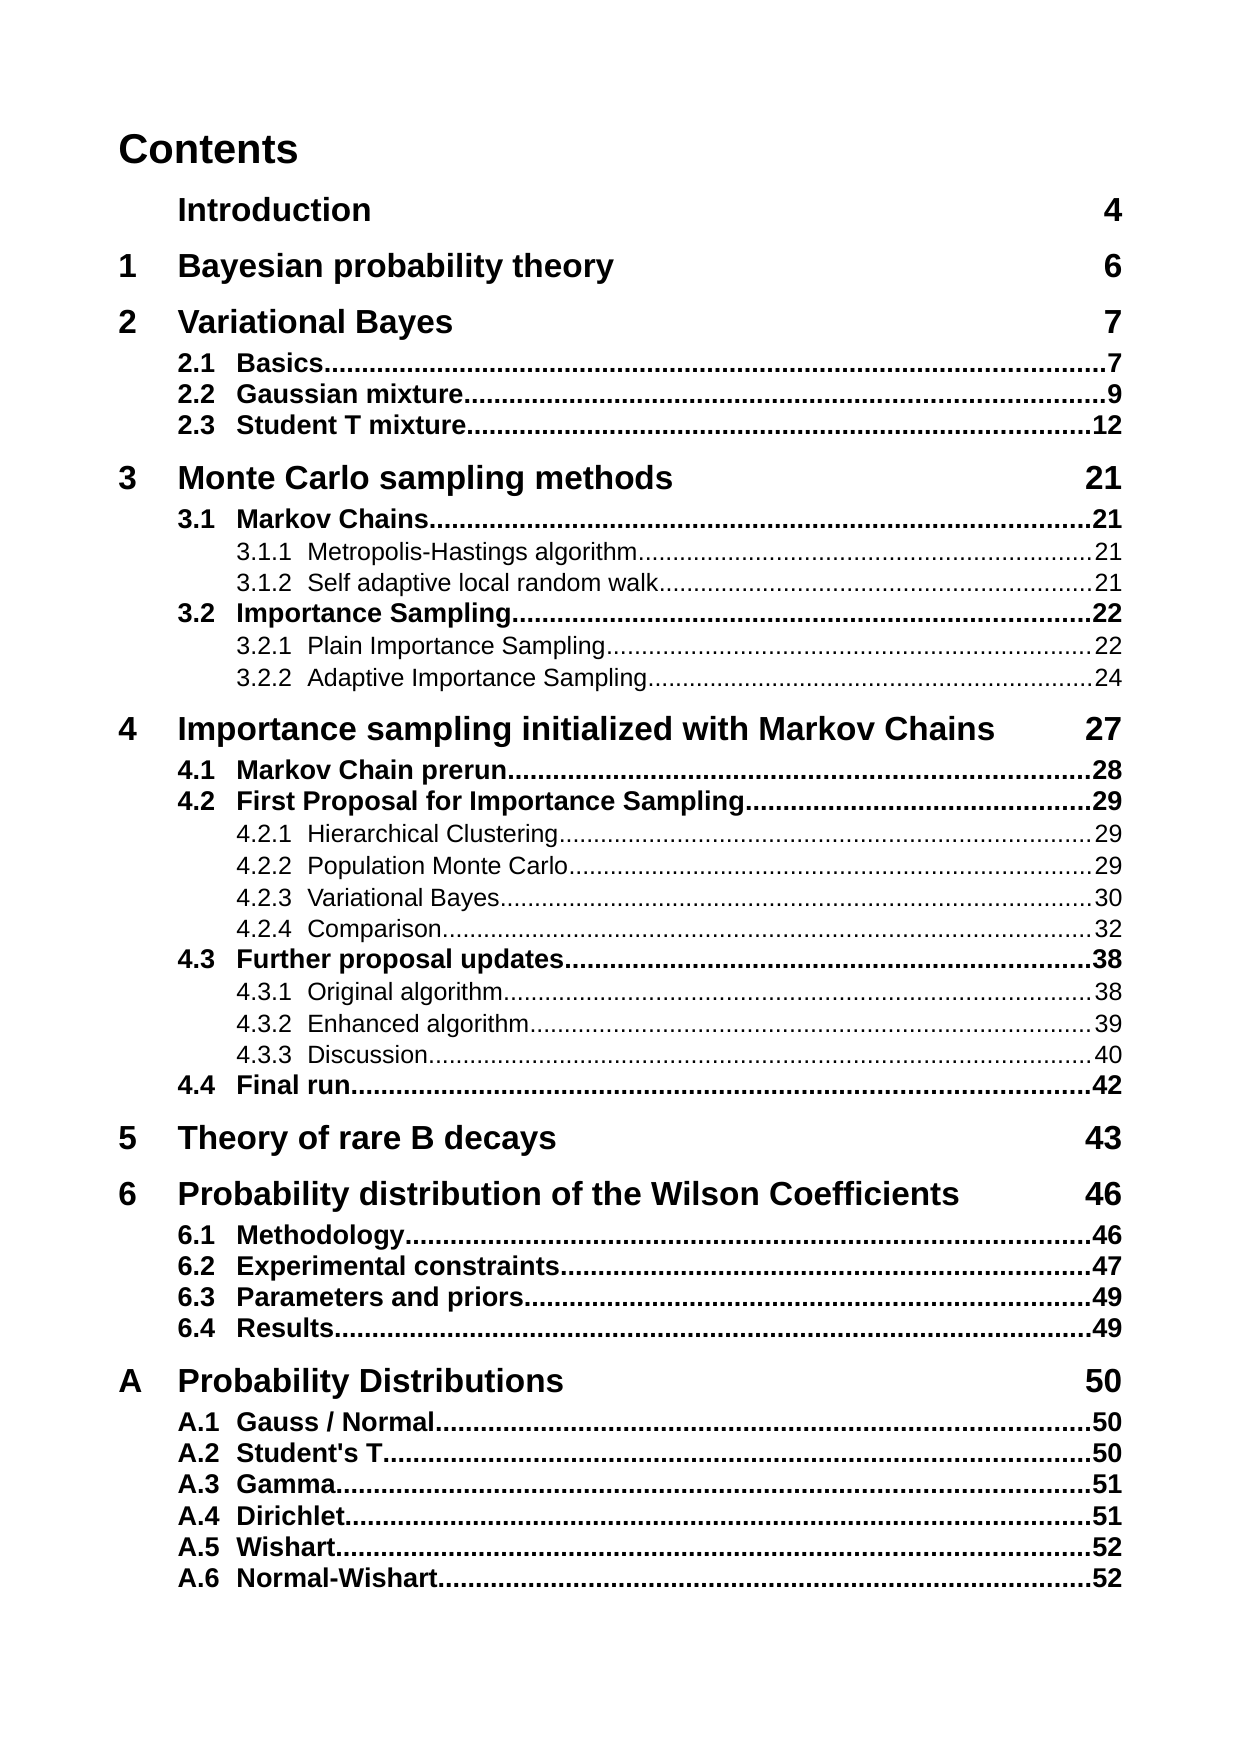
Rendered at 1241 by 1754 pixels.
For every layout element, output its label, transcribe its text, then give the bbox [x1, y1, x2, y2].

text 3.2 Importance Sampling 22 [118, 597, 1122, 628]
text 6.1 Methodology 46 [118, 1219, 1122, 1250]
text 3 Monte Carlo sampling methods 21 [118, 458, 1122, 497]
text 4.2.2 Population Monte Carlo 29 [136, 851, 1122, 880]
text A Probability Distributions 50 [118, 1361, 1122, 1400]
text 4.3.2 Enhanced algorithm 39 [136, 1009, 1122, 1038]
text A.4 Dirichlet 51 [118, 1499, 1122, 1531]
text 4.3 Further proposal updates 38 [118, 943, 1122, 974]
text 2 Variational Bayes 7 [118, 302, 1122, 341]
text 4 Importance sampling initialized with Markov Chains 27 [118, 709, 1122, 748]
text 3.1.1 Metropolis-Hastings algorithm 21 [136, 537, 1122, 566]
text 2.3 Student T mixture 12 [118, 409, 1122, 441]
text 2.2 Gaussian mixture 9 [118, 378, 1122, 409]
text 4.3.1 Original algorithm 38 [136, 977, 1122, 1006]
text 3.1 Markov Chains 21 [118, 503, 1122, 534]
text 1 Bayesian probability theory 6 [118, 246, 1122, 285]
text 4.4 Final run 42 [118, 1069, 1122, 1101]
text 4.3.3 Discussion 40 [136, 1041, 1122, 1069]
text A.6 Normal-Wishart 52 [118, 1562, 1122, 1593]
text 6.4 Results 49 [118, 1312, 1122, 1344]
text A.3 Gamma 51 [118, 1468, 1122, 1499]
text 4.2.1 Hierarchical Clustering 29 [136, 819, 1122, 848]
text Introduction 4 [118, 190, 1122, 228]
text 3.1.2 Self adaptive local random walk 21 [136, 568, 1122, 597]
text A.2 Student's T 50 [118, 1437, 1122, 1468]
text 2.1 Basics 7 [118, 347, 1122, 378]
text A.1 Gauss / Normal 50 [118, 1406, 1122, 1437]
text 6.3 Parameters and priors 49 [118, 1281, 1122, 1312]
text 4.2 First Proposal for Importance Sampling 29 [118, 785, 1122, 816]
text 3.2.2 Adaptive Importance Sampling 24 [136, 663, 1122, 692]
text 3.2.1 Plain Importance Sampling 22 [136, 631, 1122, 660]
text 4.1 Markov Chain prerun 28 [118, 754, 1122, 785]
text 4.2.4 Comparison 32 [136, 914, 1122, 943]
text 6.2 Experimental constraints 47 [118, 1250, 1122, 1281]
text A.5 Wishart 52 [118, 1531, 1122, 1562]
text Contents [118, 124, 1122, 172]
text 5 Theory of rare B decays 43 [118, 1118, 1122, 1157]
text 6 Probability distribution of the Wilson Coefficients 46 [118, 1174, 1122, 1213]
text 4.2.3 Variational Bayes 30 [136, 883, 1122, 911]
